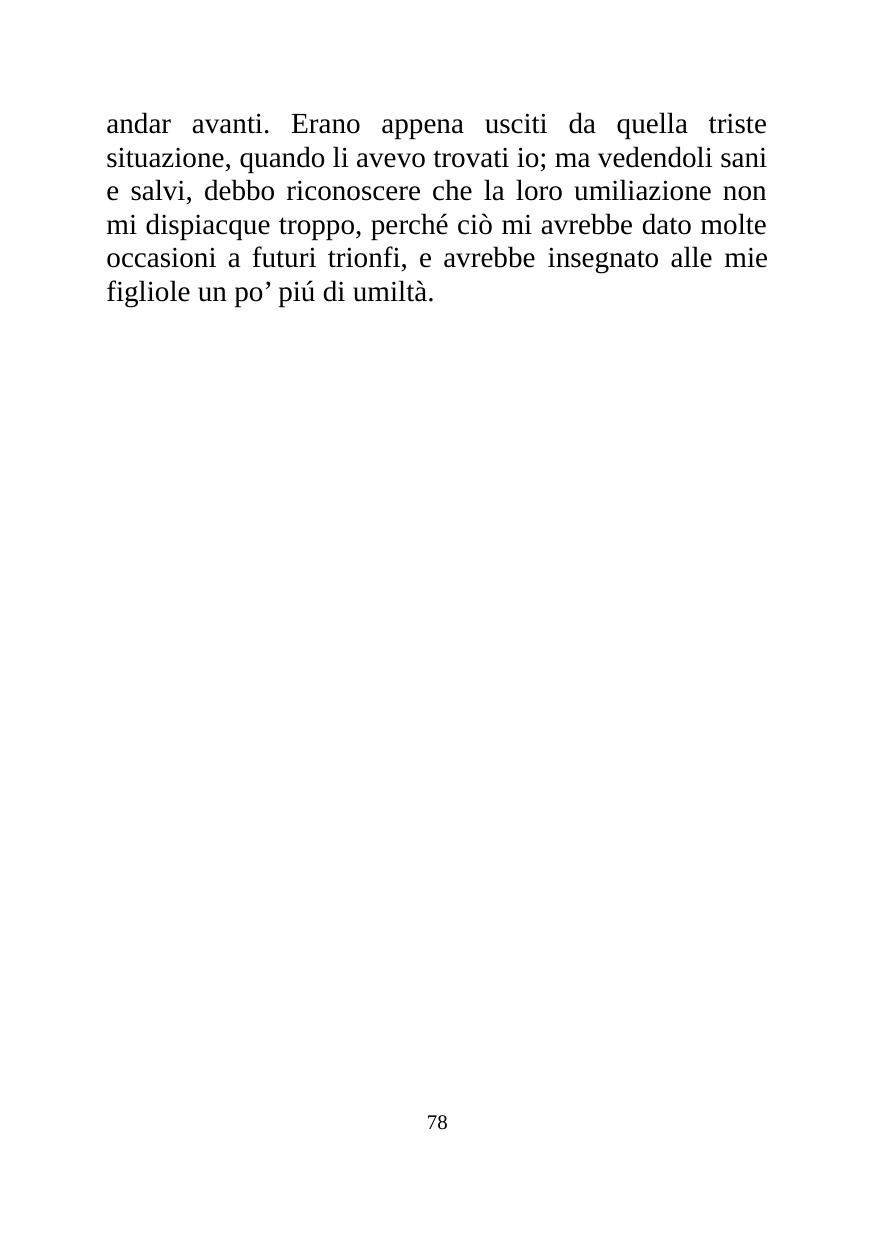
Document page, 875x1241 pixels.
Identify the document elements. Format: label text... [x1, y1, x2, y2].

text andar avanti. Erano appena usciti da quella triste situazione, quando li avevo trovati io; ma vedendoli sani e salvi, debbo riconoscere che la loro umiliazione non mi dispiacque troppo, perché ciò mi avrebbe dato molte occasioni a futuri trionfi, e avrebbe insegnato alle mie figliole un po’ piú di umiltà. [106, 106, 768, 307]
